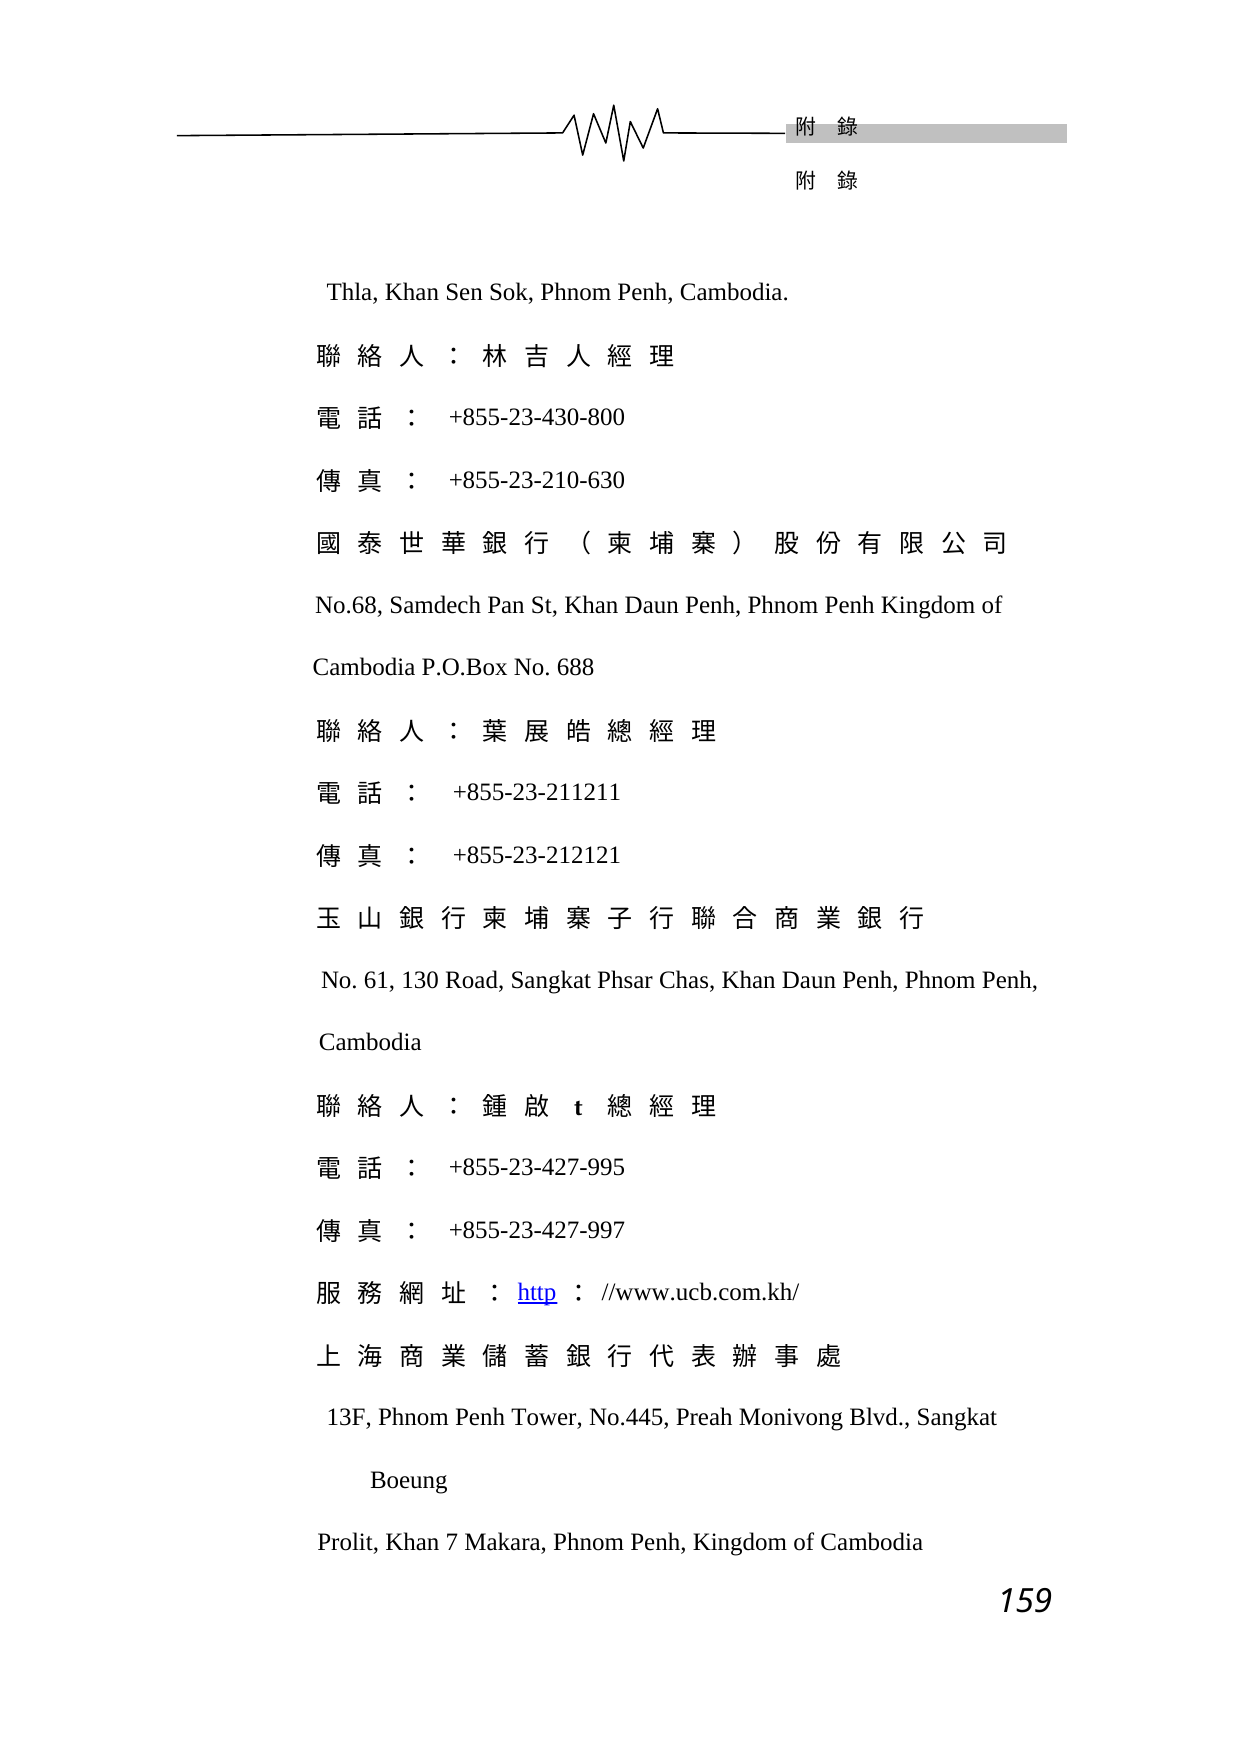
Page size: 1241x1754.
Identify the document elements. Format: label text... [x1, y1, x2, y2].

text 傳真：+855-23-210-630 [281, 438, 1058, 500]
text 聯絡人：林吉人經理 [281, 313, 1058, 375]
text 服務網址：http：//www.ucb.com.kh/ [281, 1250, 1058, 1313]
text Cambodia P.O.Box No. 688 [281, 625, 1058, 688]
text 國泰世華銀行（柬埔寨）股份有限公司 [281, 500, 1058, 563]
text 聯絡人：葉展皓總經理 [281, 688, 1058, 750]
text Thla, Khan Sen Sok, Phnom Penh, Cambodia. [281, 250, 1058, 313]
text 聯絡人：鍾啟總經理 [281, 1063, 1058, 1125]
text 13F, Phnom Penh Tower, No.445, Preah Monivong Blvd., Sangkat Boeung [281, 1375, 1058, 1500]
text 玉山銀行柬埔寨子行聯合商業銀行 [281, 875, 1058, 938]
text No.68, Samdech Pan St, Khan Daun Penh, Phnom Penh Kingdom of [281, 563, 1058, 625]
text 傳真：+855-23-427-997 [281, 1188, 1058, 1250]
text Cambodia [281, 1000, 1058, 1063]
text 上海商業儲蓄銀行代表辦事處 [281, 1313, 1058, 1375]
text 電話：+855-23-211211 [281, 750, 1058, 813]
text 電話：+855-23-427-995 [281, 1125, 1058, 1188]
text Prolit, Khan 7 Makara, Phnom Penh, Kingdom of Cambodia [281, 1500, 1058, 1563]
text 電話：+855-23-430-800 [281, 375, 1058, 438]
text 傳真：+855-23-212121 [281, 813, 1058, 875]
text No. 61, 130 Road, Sangkat Phsar Chas, Khan Daun Penh, Phnom Penh, [281, 938, 1058, 1000]
